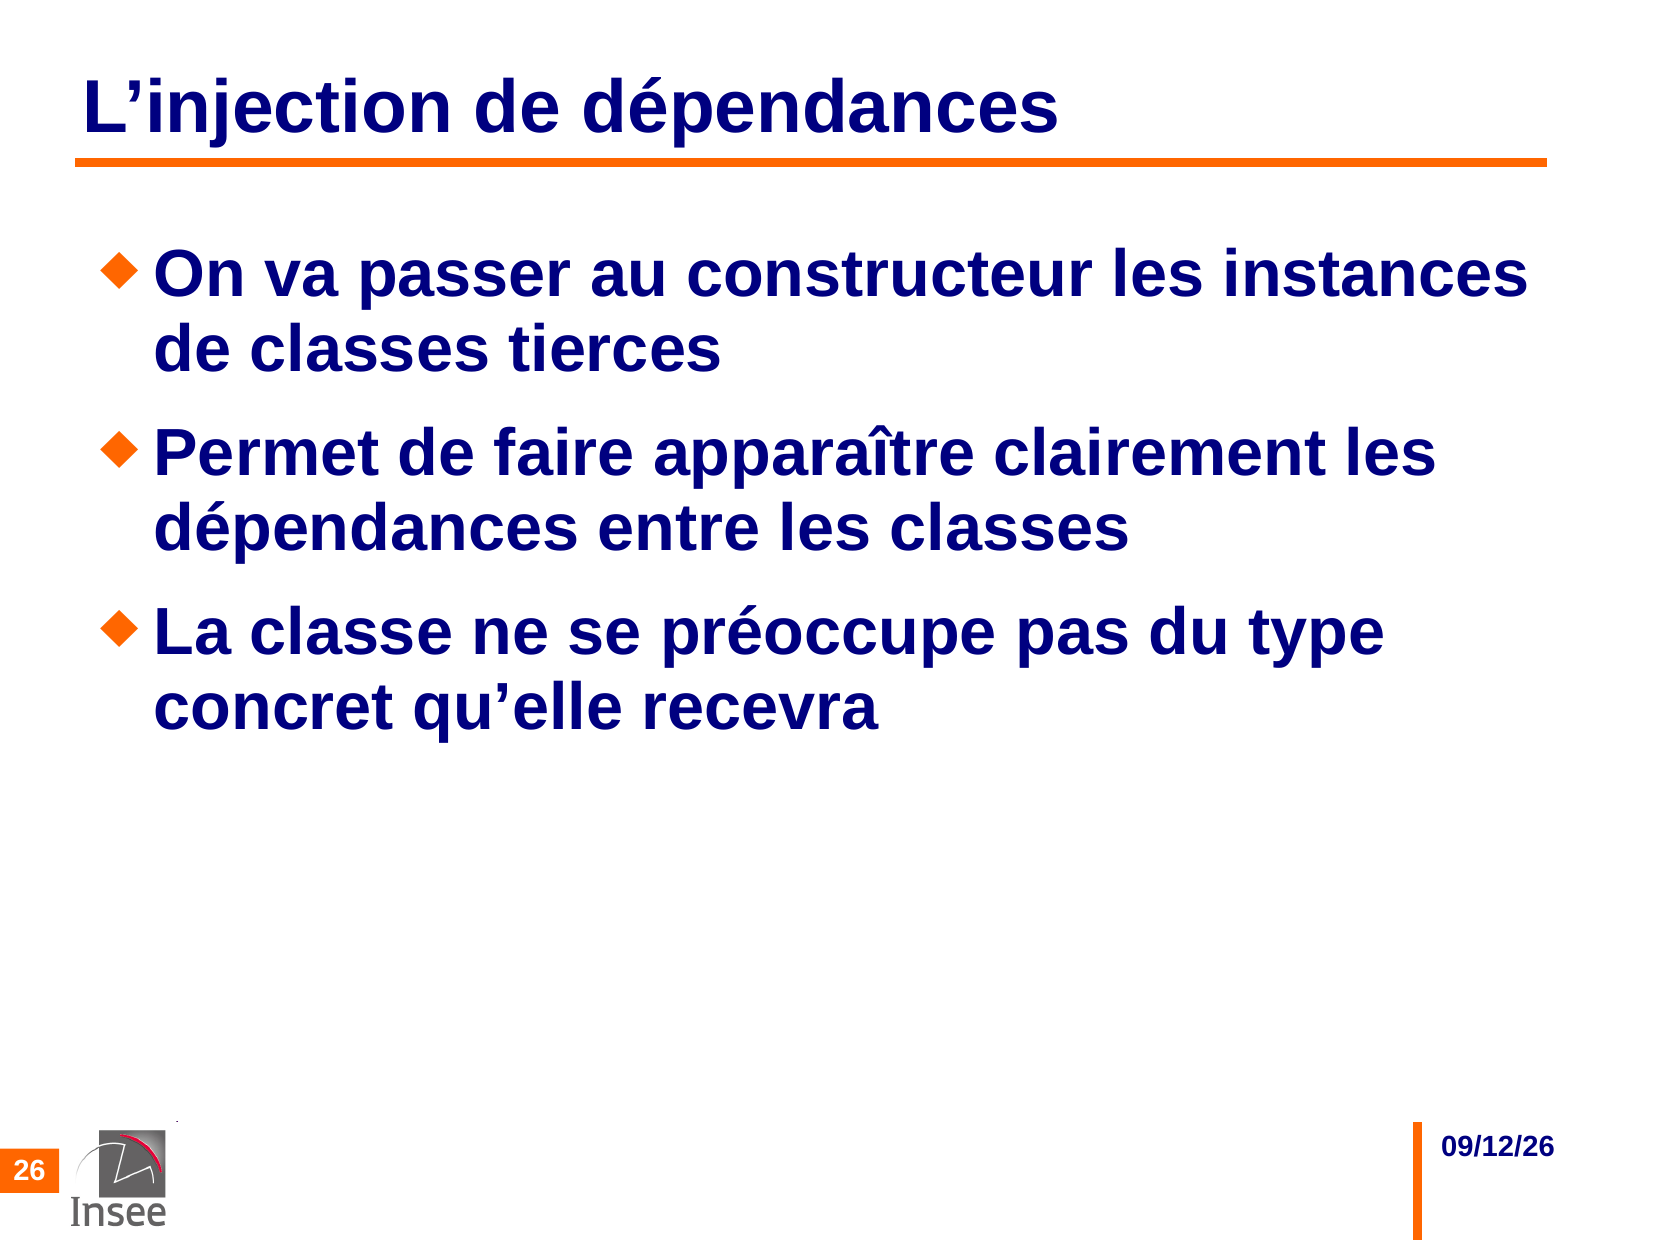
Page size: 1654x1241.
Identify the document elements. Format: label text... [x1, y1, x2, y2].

list On va passer au constructeur les instances de classes tierces Permet de faire apparaître clairement les dépendances entre les classes La classe ne se préoccupe pas du type concret qu’elle recevra [82, 236, 1571, 1052]
picture [62, 1121, 178, 1241]
title L’injection de dépendances [82, 49, 1619, 163]
